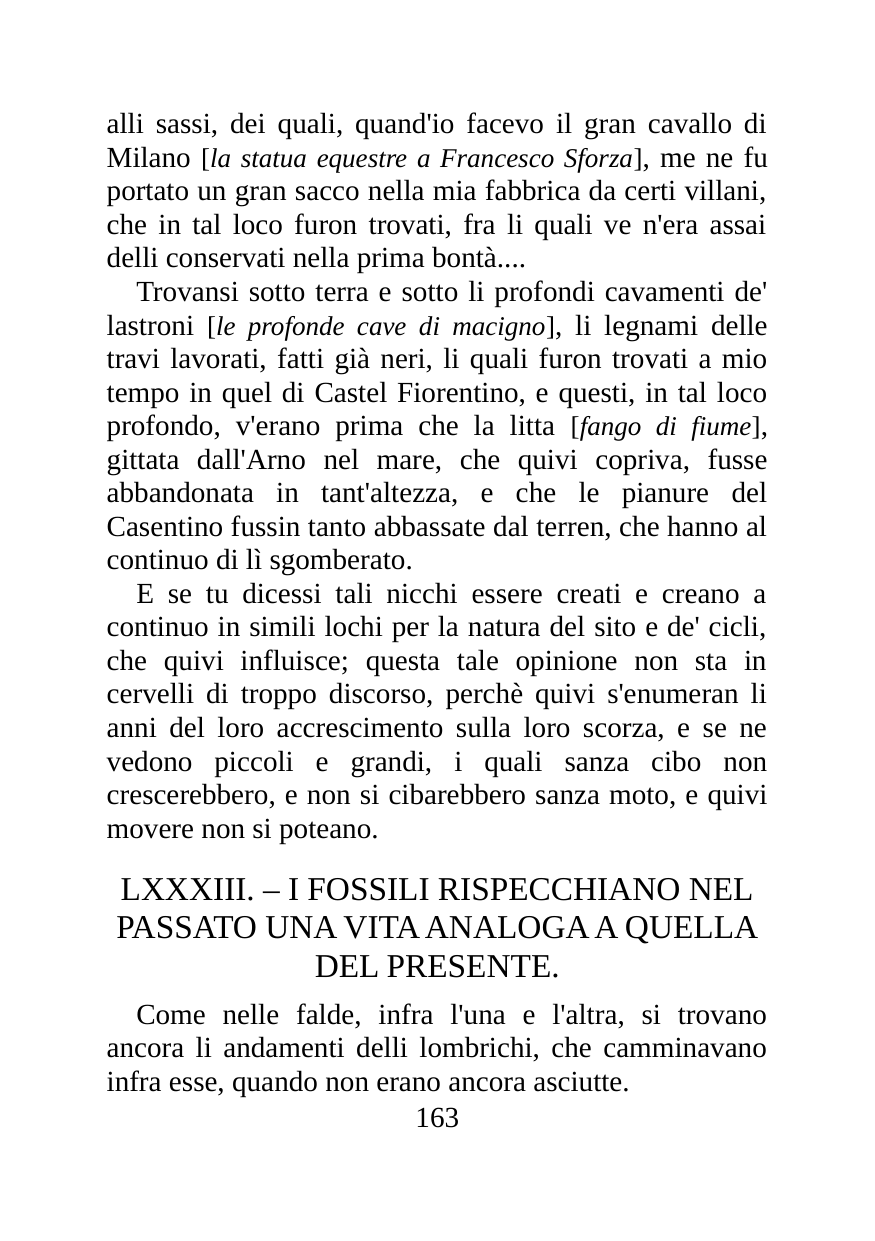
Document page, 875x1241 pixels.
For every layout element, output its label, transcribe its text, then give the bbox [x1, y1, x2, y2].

text alli sassi, dei quali, quand'io facevo il gran cavallo di Milano [la statua equestre a Francesco Sforza], me ne fu portato un gran sacco nella mia fabbrica da certi villani, che in tal loco furon trovati, fra li quali ve n'era assai delli conservati nella prima bontà.... [106, 106, 768, 274]
text Come nelle falde, infra l'una e l'altra, si trovano ancora li andamenti delli lombrichi, che camminavano infra esse, quando non erano ancora asciutte. [106, 997, 768, 1097]
subtitle LXXXIII. ‒ I FOSSILI RISPECCHIANO NEL PASSATO UNA VITA ANALOGA A QUELLA DEL PRESENTE. [106, 869, 768, 984]
text Trovansi sotto terra e sotto li profondi cavamenti de' lastroni [le profonde cave di macigno], li legnami delle travi lavorati, fatti già neri, li quali furon trovati a mio tempo in quel di Castel Fiorentino, e questi, in tal loco profondo, v'erano prima che la litta [fango di fiume], gittata dall'Arno nel mare, che quivi copriva, fusse abbandonata in tant'altezza, e che le pianure del Casentino fussin tanto abbassate dal terren, che hanno al continuo di lì sgomberato. [106, 274, 768, 576]
text E se tu dicessi tali nicchi essere creati e creano a continuo in simili lochi per la natura del sito e de' cicli, che quivi influisce; questa tale opinione non sta in cervelli di troppo discorso, perchè quivi s'enumeran li anni del loro accrescimento sulla loro scorza, e se ne vedono piccoli e grandi, i quali sanza cibo non crescerebbero, e non si cibarebbero sanza moto, e quivi movere non si poteano. [106, 576, 768, 844]
